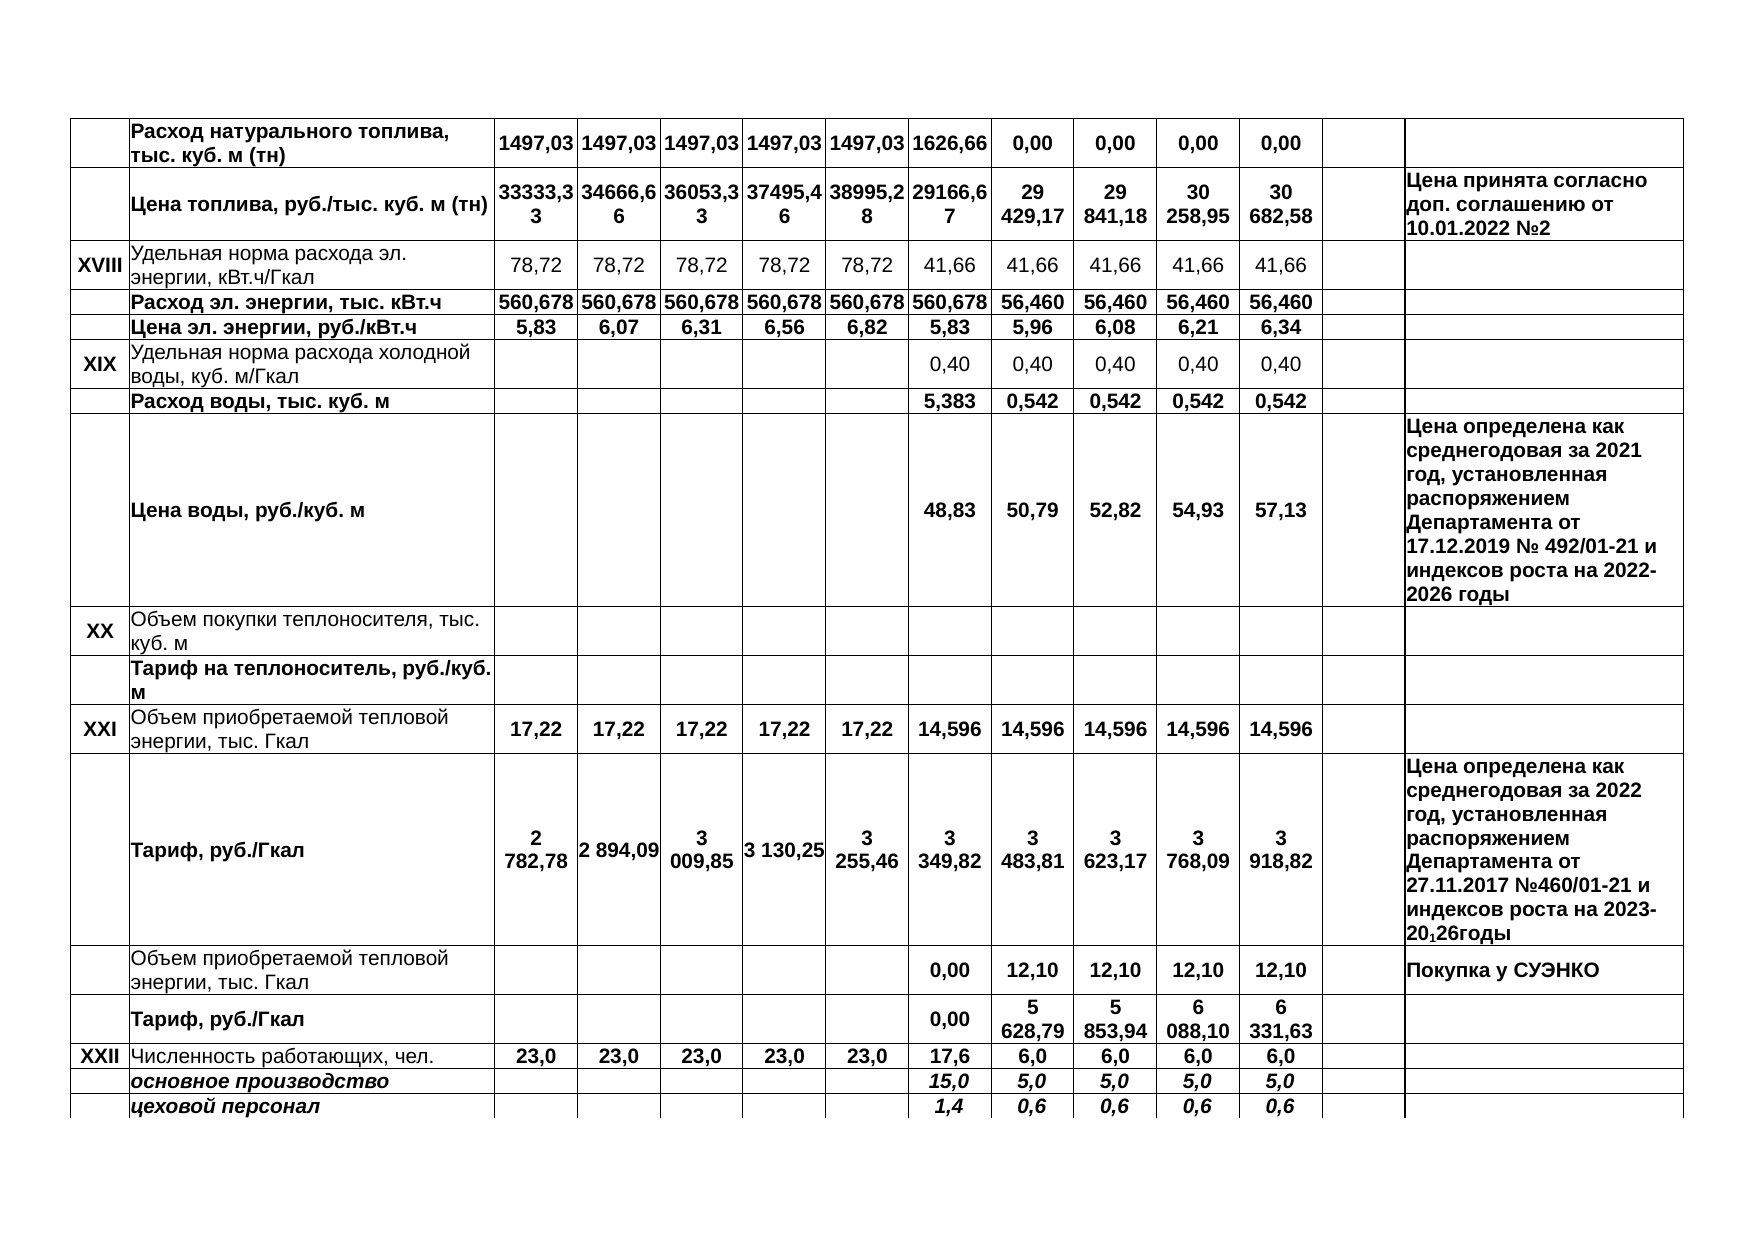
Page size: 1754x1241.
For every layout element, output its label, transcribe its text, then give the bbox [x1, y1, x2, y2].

table_cell [1406, 290, 1683, 314]
table_cell 17,22 [661, 705, 742, 752]
table_cell цеховой персонал [130, 1094, 494, 1118]
table_cell [826, 1069, 908, 1093]
table_cell 6,07 [578, 315, 660, 339]
table_cell [1157, 656, 1239, 703]
table_cell Тариф, руб./Гкал [130, 754, 494, 945]
table_cell 3 009,85 [661, 754, 742, 945]
table_cell 0,40 [992, 340, 1073, 388]
table_cell 52,82 [1074, 414, 1156, 606]
table_cell [71, 946, 129, 994]
table_cell [661, 340, 742, 388]
table_cell 1497,03 [826, 119, 908, 167]
table_cell 5,96 [992, 315, 1073, 339]
table_cell 14,596 [1074, 705, 1156, 752]
table_cell 3 768,09 [1157, 754, 1239, 945]
table_cell Покупка у СУЭНКО [1406, 946, 1683, 994]
table_cell [661, 607, 742, 654]
table_cell 1497,03 [743, 119, 825, 167]
table_cell 5,0 [1157, 1069, 1239, 1093]
table_cell 29 429,17 [992, 168, 1073, 240]
table_cell Цена эл. энергии, руб./кВт.ч [130, 315, 494, 339]
table_cell [71, 315, 129, 339]
table_cell 41,66 [1074, 241, 1156, 289]
table_cell [495, 389, 577, 413]
table_cell 30 258,95 [1157, 168, 1239, 240]
table_cell 34666,66 [578, 168, 660, 240]
table_cell 56,460 [1240, 290, 1322, 314]
table_cell 0,6 [1240, 1094, 1322, 1118]
table_cell [992, 607, 1073, 654]
table_cell [743, 995, 825, 1043]
table_cell 41,66 [1240, 241, 1322, 289]
table_cell 3 918,82 [1240, 754, 1322, 945]
table_cell [578, 946, 660, 994]
table_cell 6 088,10 [1157, 995, 1239, 1043]
table_cell Тариф на теплоноситель, руб./куб. м [130, 656, 494, 703]
table_cell 23,0 [578, 1044, 660, 1068]
table_cell 1497,03 [661, 119, 742, 167]
table_cell Объем приобретаемой тепловой энергии, тыс. Гкал [130, 705, 494, 752]
table_cell [495, 414, 577, 606]
table_cell [1406, 1044, 1683, 1068]
table_cell [495, 995, 577, 1043]
table_cell 0,00 [1074, 119, 1156, 167]
table_cell XXII [71, 1044, 129, 1068]
table_cell [1406, 607, 1683, 654]
table_cell [71, 290, 129, 314]
table_cell 3 130,25 [743, 754, 825, 945]
table_cell 6,0 [1240, 1044, 1322, 1068]
table_cell [826, 995, 908, 1043]
table_cell 23,0 [495, 1044, 577, 1068]
table_cell [1074, 607, 1156, 654]
table_cell 17,22 [826, 705, 908, 752]
table_cell [1406, 119, 1683, 167]
table_cell [1406, 389, 1683, 413]
table_cell XIX [71, 340, 129, 388]
table_cell [578, 414, 660, 606]
table_cell 3 483,81 [992, 754, 1073, 945]
table_cell Удельная норма расхода эл. энергии, кВт.ч/Гкал [130, 241, 494, 289]
table_cell 78,72 [578, 241, 660, 289]
table_cell 1,4 [909, 1094, 991, 1118]
table_cell [826, 389, 908, 413]
table_cell Объем приобретаемой тепловой энергии, тыс. Гкал [130, 946, 494, 994]
table_cell 14,596 [909, 705, 991, 752]
table_cell 56,460 [1157, 290, 1239, 314]
table_cell Цена воды, руб./куб. м [130, 414, 494, 606]
table_cell [1323, 656, 1404, 703]
table_cell 6,08 [1074, 315, 1156, 339]
table_cell [1323, 705, 1404, 752]
table_cell [1406, 656, 1683, 703]
table_cell 29166,67 [909, 168, 991, 240]
table_cell 0,40 [1240, 340, 1322, 388]
table_cell [743, 607, 825, 654]
table_cell 23,0 [743, 1044, 825, 1068]
table_cell [1323, 241, 1404, 289]
table_cell [909, 656, 991, 703]
table_cell [743, 656, 825, 703]
table_cell 3 623,17 [1074, 754, 1156, 945]
table_cell [71, 389, 129, 413]
table_cell [71, 1094, 129, 1118]
table_cell 17,22 [578, 705, 660, 752]
table_cell [71, 656, 129, 703]
table_cell [1323, 340, 1404, 388]
table_cell 3 255,46 [826, 754, 908, 945]
table_cell [71, 1069, 129, 1093]
table_cell XXI [71, 705, 129, 752]
table_cell [661, 1094, 742, 1118]
table_cell [909, 607, 991, 654]
table_cell 5,0 [992, 1069, 1073, 1093]
table_cell [1406, 995, 1683, 1043]
table_cell [826, 946, 908, 994]
table_cell [743, 340, 825, 388]
table_cell [826, 414, 908, 606]
table_cell 0,542 [1157, 389, 1239, 413]
table_cell 33333,33 [495, 168, 577, 240]
table_cell 17,22 [743, 705, 825, 752]
table_cell 29 841,18 [1074, 168, 1156, 240]
table_cell [71, 168, 129, 240]
table_cell 0,542 [992, 389, 1073, 413]
table_cell 12,10 [1240, 946, 1322, 994]
table_cell 2 782,78 [495, 754, 577, 945]
table_cell [71, 754, 129, 945]
table_cell [1323, 389, 1404, 413]
table_cell XX [71, 607, 129, 654]
table_cell [1406, 1069, 1683, 1093]
table_cell 41,66 [992, 241, 1073, 289]
table_cell 0,40 [909, 340, 991, 388]
table_cell [495, 1069, 577, 1093]
table_cell 12,10 [1157, 946, 1239, 994]
table_cell 0,00 [992, 119, 1073, 167]
table_cell [578, 656, 660, 703]
table_cell [495, 607, 577, 654]
table_cell 30 682,58 [1240, 168, 1322, 240]
table_cell 5,83 [909, 315, 991, 339]
table_cell 5 628,79 [992, 995, 1073, 1043]
table_cell [1074, 656, 1156, 703]
table_cell 23,0 [661, 1044, 742, 1068]
table_cell 17,6 [909, 1044, 991, 1068]
table_cell 5,0 [1240, 1069, 1322, 1093]
table_cell 37495,46 [743, 168, 825, 240]
table_cell [578, 995, 660, 1043]
table_cell [661, 389, 742, 413]
table_cell 54,93 [1157, 414, 1239, 606]
table_cell 1497,03 [495, 119, 577, 167]
table_cell [743, 946, 825, 994]
table_cell 57,13 [1240, 414, 1322, 606]
table_cell 14,596 [1157, 705, 1239, 752]
table_cell 6,56 [743, 315, 825, 339]
table_cell 5 853,94 [1074, 995, 1156, 1043]
table_cell [1323, 119, 1404, 167]
table_cell Удельная норма расхода холодной воды, куб. м/Гкал [130, 340, 494, 388]
table_cell [1323, 290, 1404, 314]
table_cell 6,0 [992, 1044, 1073, 1068]
table_cell [578, 1069, 660, 1093]
table_cell 14,596 [1240, 705, 1322, 752]
table_cell [1323, 315, 1404, 339]
table_cell [495, 1094, 577, 1118]
table_cell 38995,28 [826, 168, 908, 240]
table_cell [826, 607, 908, 654]
table_cell 6,31 [661, 315, 742, 339]
table_cell 14,596 [992, 705, 1073, 752]
table_cell [992, 656, 1073, 703]
table_cell Тариф, руб./Гкал [130, 995, 494, 1043]
table_cell [1323, 607, 1404, 654]
table_cell [1323, 995, 1404, 1043]
table_cell 0,40 [1157, 340, 1239, 388]
table_cell [743, 1069, 825, 1093]
table_cell [661, 656, 742, 703]
table_cell [71, 995, 129, 1043]
table_cell Расход натурального топлива, тыс. куб. м (тн) [130, 119, 494, 167]
table_cell 0,00 [1157, 119, 1239, 167]
table_cell [661, 995, 742, 1043]
table_cell [1323, 1069, 1404, 1093]
table_cell [578, 607, 660, 654]
table_cell Численность работающих, чел. [130, 1044, 494, 1068]
table_cell 2 894,09 [578, 754, 660, 945]
table_cell 50,79 [992, 414, 1073, 606]
table_cell 0,00 [1240, 119, 1322, 167]
table_cell 6 331,63 [1240, 995, 1322, 1043]
table_cell [1157, 607, 1239, 654]
table_cell 23,0 [826, 1044, 908, 1068]
table_cell [1406, 241, 1683, 289]
table_cell 48,83 [909, 414, 991, 606]
table_cell [1323, 946, 1404, 994]
table_cell Цена определена как среднегодовая за 2022 год, установленная распоряжением Департамента от 27.11.2017 №460/01-21 и индексов роста на 2023-20126годы [1406, 754, 1683, 945]
table_cell [743, 414, 825, 606]
table_cell [1323, 414, 1404, 606]
table_cell [661, 1069, 742, 1093]
table_cell 1626,66 [909, 119, 991, 167]
table_cell 78,72 [826, 241, 908, 289]
table_cell [743, 1094, 825, 1118]
table_cell 6,82 [826, 315, 908, 339]
table_cell [71, 414, 129, 606]
table_cell 0,6 [992, 1094, 1073, 1118]
table_cell [1406, 705, 1683, 752]
table_cell 56,460 [1074, 290, 1156, 314]
table_cell 0,542 [1074, 389, 1156, 413]
table_cell Цена топлива, руб./тыс. куб. м (тн) [130, 168, 494, 240]
table_cell 560,678 [578, 290, 660, 314]
table_cell [661, 946, 742, 994]
table_cell [1323, 168, 1404, 240]
table_cell 560,678 [909, 290, 991, 314]
table_cell 0,6 [1157, 1094, 1239, 1118]
table_cell 3 349,82 [909, 754, 991, 945]
table_cell [826, 656, 908, 703]
table_cell [1406, 340, 1683, 388]
table_cell 36053,33 [661, 168, 742, 240]
table_cell 0,542 [1240, 389, 1322, 413]
table_cell 6,21 [1157, 315, 1239, 339]
table_cell 0,00 [909, 946, 991, 994]
table_cell [578, 340, 660, 388]
table_cell 560,678 [495, 290, 577, 314]
table_cell 12,10 [992, 946, 1073, 994]
table_cell [1323, 1044, 1404, 1068]
table_cell [1406, 1094, 1683, 1118]
table_cell 78,72 [495, 241, 577, 289]
table_cell 78,72 [661, 241, 742, 289]
table_cell [826, 340, 908, 388]
table_cell [1323, 1094, 1404, 1118]
table_cell [661, 414, 742, 606]
table_cell 5,383 [909, 389, 991, 413]
table_cell [495, 656, 577, 703]
table_cell [826, 1094, 908, 1118]
table_cell 560,678 [826, 290, 908, 314]
table_cell основное производство [130, 1069, 494, 1093]
table_cell 6,34 [1240, 315, 1322, 339]
table_cell [578, 389, 660, 413]
table_cell 78,72 [743, 241, 825, 289]
table_cell [1323, 754, 1404, 945]
table_cell 5,0 [1074, 1069, 1156, 1093]
table_cell 0,40 [1074, 340, 1156, 388]
table_cell [743, 389, 825, 413]
table_cell Цена принята согласно доп. соглашению от 10.01.2022 №2 [1406, 168, 1683, 240]
table_cell 560,678 [661, 290, 742, 314]
table_cell 12,10 [1074, 946, 1156, 994]
table_cell 560,678 [743, 290, 825, 314]
table_cell 0,6 [1074, 1094, 1156, 1118]
table_cell 5,83 [495, 315, 577, 339]
table_cell 17,22 [495, 705, 577, 752]
table_cell [1240, 656, 1322, 703]
table_cell [1406, 315, 1683, 339]
table_cell [1240, 607, 1322, 654]
table_cell 6,0 [1157, 1044, 1239, 1068]
table_cell [495, 946, 577, 994]
table_cell Объем покупки теплоносителя, тыс. куб. м [130, 607, 494, 654]
table_cell 0,00 [909, 995, 991, 1043]
table_cell Цена определена как среднегодовая за 2021 год, установленная распоряжением Департамента от 17.12.2019 № 492/01-21 и индексов роста на 2022-2026 годы [1406, 414, 1683, 606]
table_cell [495, 340, 577, 388]
table_cell Расход воды, тыс. куб. м [130, 389, 494, 413]
table_cell [71, 119, 129, 167]
table_cell 56,460 [992, 290, 1073, 314]
table_cell 6,0 [1074, 1044, 1156, 1068]
table_cell 15,0 [909, 1069, 991, 1093]
table_cell 41,66 [1157, 241, 1239, 289]
table_cell XVIII [71, 241, 129, 289]
table_cell Расход эл. энергии, тыс. кВт.ч [130, 290, 494, 314]
table_cell 1497,03 [578, 119, 660, 167]
table_cell [578, 1094, 660, 1118]
table_cell 41,66 [909, 241, 991, 289]
